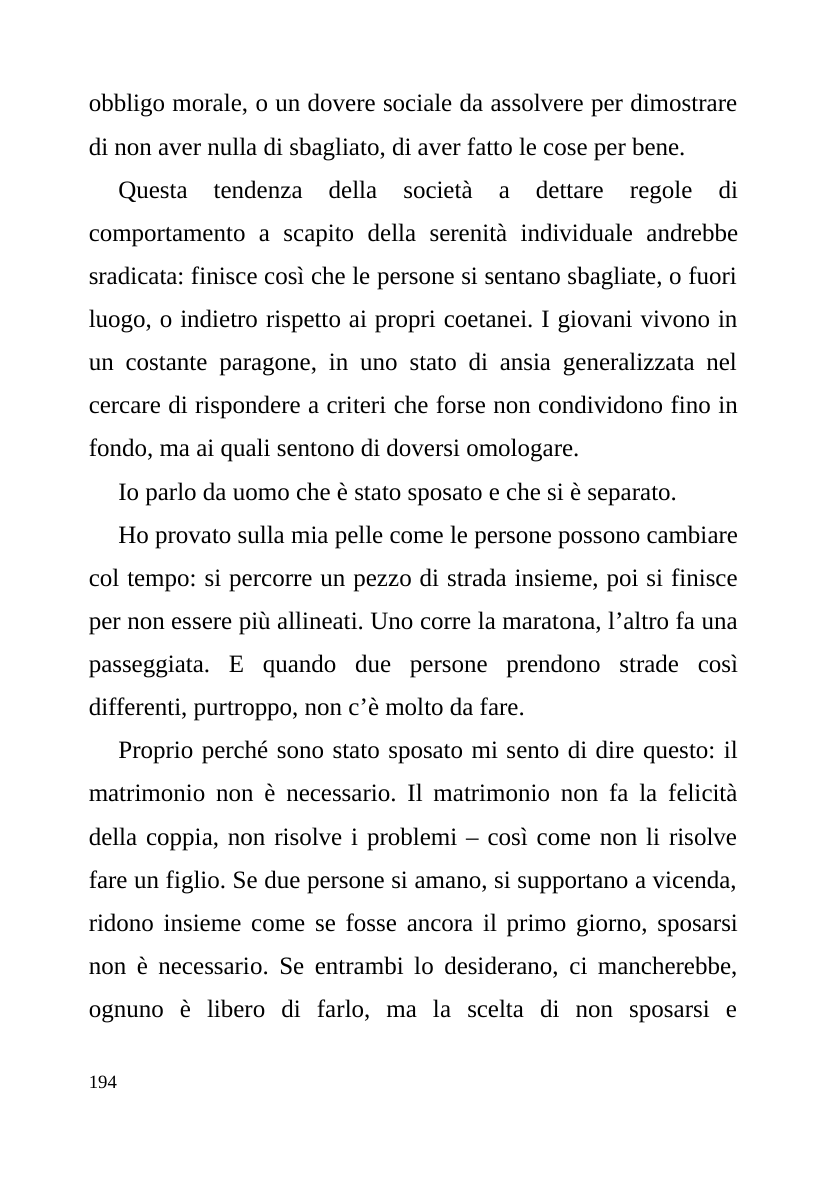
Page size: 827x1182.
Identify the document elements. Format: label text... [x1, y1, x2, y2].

text Questa tendenza della società a dettare regole di comportamento a scapito della serenità individuale andrebbe sradicata: finisce così che le persone si sentano sbagliate, o fuori luogo, o indietro rispetto ai propri coetanei. I giovani vivono in un costante paragone, in uno stato di ansia generalizzata nel cercare di rispondere a criteri che forse non condividono fino in fondo, ma ai quali sentono di doversi omologare. [88, 175, 738, 462]
text obbligo morale, o un dovere sociale da assolvere per dimostrare di non aver nulla di sbagliato, di aver fatto le cose per bene. [88, 88, 738, 160]
text Ho provato sulla mia pelle come le persone possono cambiare col tempo: si percorre un pezzo di strada insieme, poi si finisce per non essere più allineati. Uno corre la maratona, l’altro fa una passeggiata. E quando due persone prendono strade così differenti, purtroppo, non c’è molto da fare. [88, 520, 738, 721]
text Proprio perché sono stato sposato mi sento di dire questo: il matrimonio non è necessario. Il matrimonio non fa la felicità della coppia, non risolve i problemi – così come non li risolve fare un figlio. Se due persone si amano, si supportano a vicenda, ridono insieme come se fosse ancora il primo giorno, sposarsi non è necessario. Se entrambi lo desiderano, ci mancherebbe, ognuno è libero di farlo, ma la scelta di non sposarsi e [88, 735, 738, 1023]
text Io parlo da uomo che è stato sposato e che si è separato. [88, 477, 738, 505]
